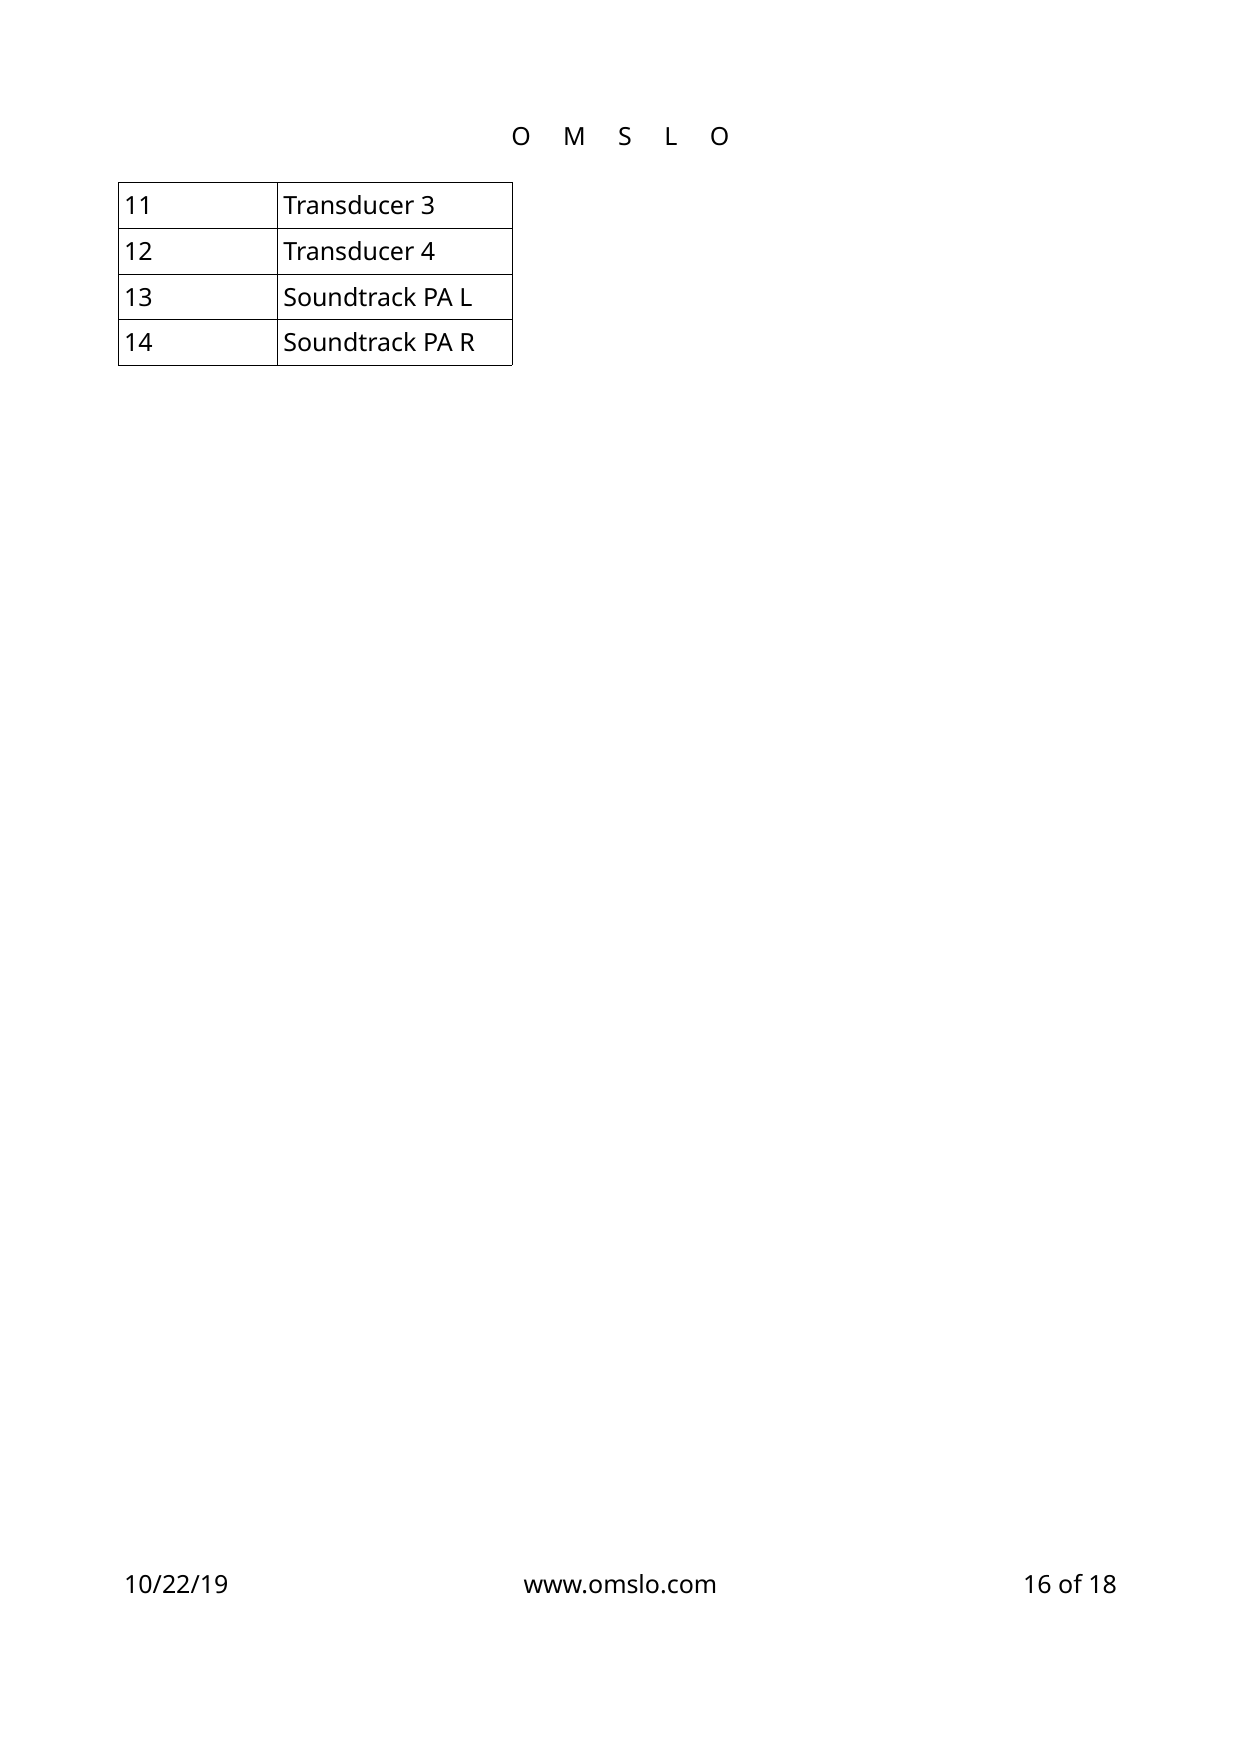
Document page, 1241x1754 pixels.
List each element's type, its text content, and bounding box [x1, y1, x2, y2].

table_cell Transducer 4 [278, 229, 512, 273]
table_cell 13 [119, 275, 277, 319]
table_cell Transducer 3 [278, 183, 512, 228]
table_cell 14 [119, 320, 277, 365]
table_cell 11 [119, 183, 277, 228]
table_cell Soundtrack PA R [278, 320, 512, 365]
table_cell Soundtrack PA L [278, 275, 512, 319]
table_cell 12 [119, 229, 277, 273]
